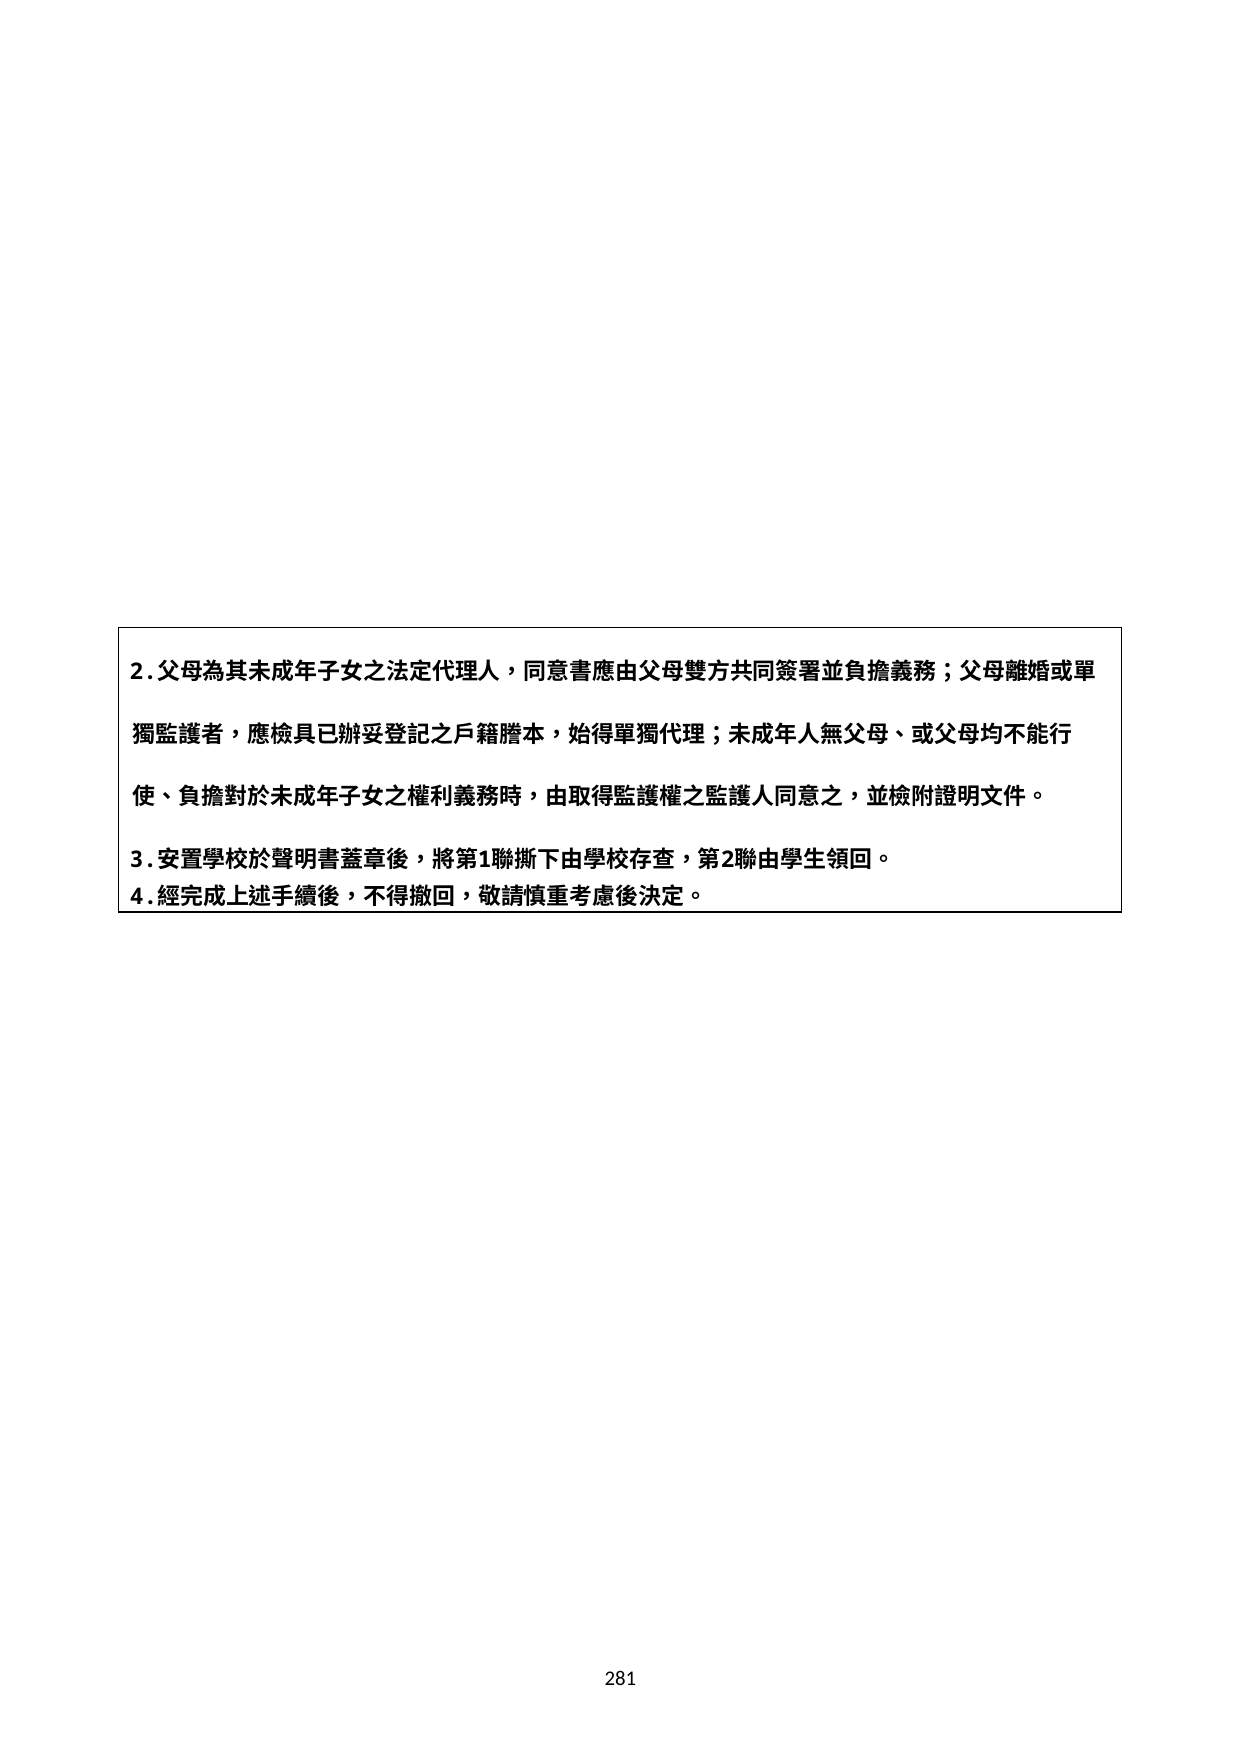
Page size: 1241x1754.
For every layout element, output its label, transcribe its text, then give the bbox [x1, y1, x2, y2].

table_header 2.父母為其未成年子女之法定代理人，同意書應由父母雙方共同簽署並負擔義務；父母離婚或單獨監護者，應檢具已辦妥登記之戶籍謄本，始得單獨代理；未成年人無父母、或父母均不能行使、負擔對於未成年子女之權利義務時，由取得監護權之監護人同意之，並檢附證明文件。 3.安置學校於聲明書蓋章後，將第1聯撕下由學校存查，第2聯由學生領回。 4.經完成上述手續後，不得撤回，敬請慎重考慮後決定。 [119, 628, 1121, 911]
